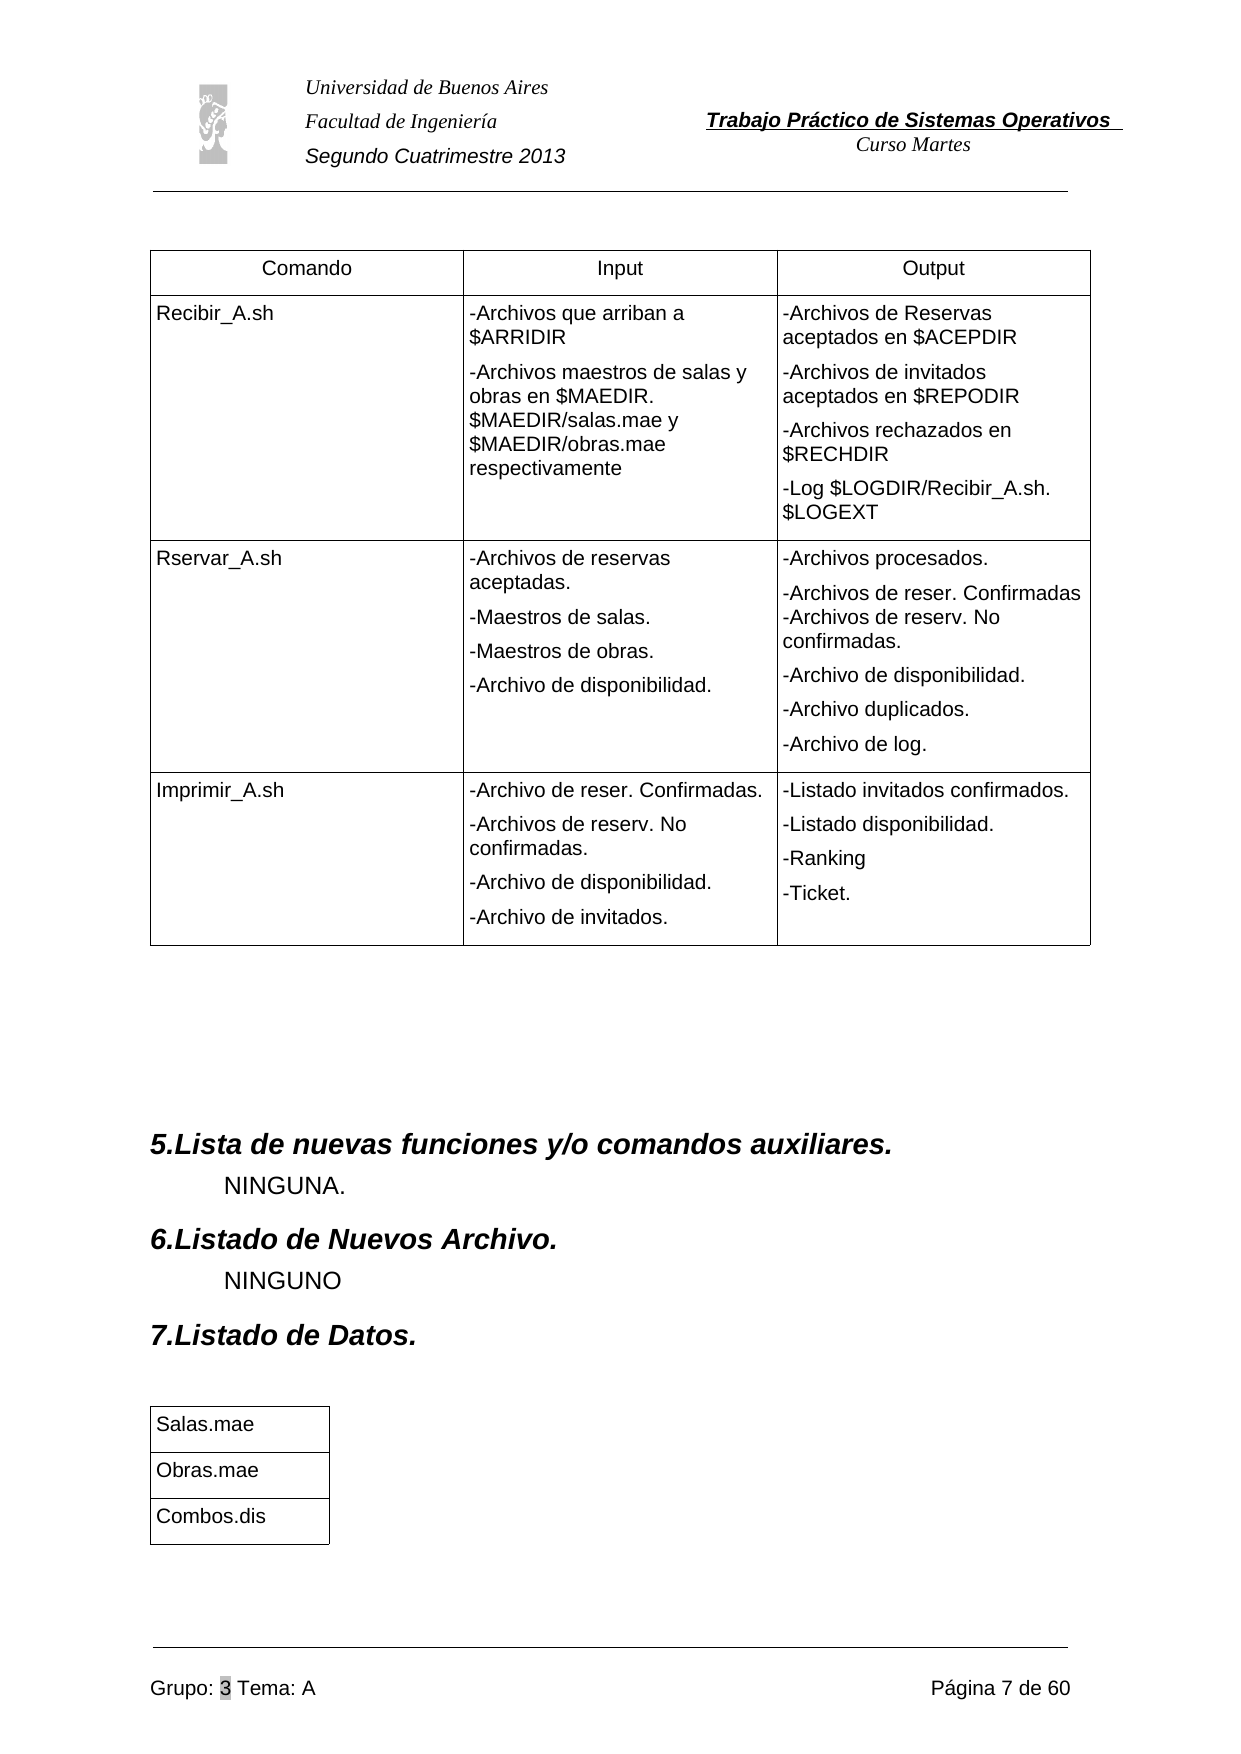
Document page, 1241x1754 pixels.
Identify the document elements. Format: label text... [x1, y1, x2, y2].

table_cell -Listado invitados confirmados. -Listado disponibilidad. -Ranking -Ticket. [778, 773, 1090, 945]
picture [198, 82, 231, 166]
table_cell Combos.dis [151, 1499, 329, 1544]
text NINGUNA. [150, 1171, 1090, 1199]
subtitle 7.Listado de Datos. [150, 1318, 1090, 1351]
table_cell -Archivo de reser. Confirmadas. -Archivos de reserv. No confirmadas. -Archivo de disponibilidad. -Archivo de invitados. [464, 773, 777, 945]
table_cell Recibir_A.sh [151, 296, 463, 540]
table_cell -Archivos que arriban a $ARRIDIR -Archivos maestros de salas y obras en $MAEDIR. $MAEDIR/salas.mae y $MAEDIR/obras.mae respectivamente [464, 296, 777, 540]
table_header Salas.mae [151, 1407, 329, 1452]
table_header Output [778, 251, 1090, 295]
table_header Input [464, 251, 777, 295]
text NINGUNO [150, 1266, 1090, 1295]
table_cell Rservar_A.sh [151, 541, 463, 772]
subtitle 6.Listado de Nuevos Archivo. [150, 1222, 1090, 1256]
table_cell -Archivos procesados. -Archivos de reser. Confirmadas -Archivos de reserv. No confirmadas. -Archivo de disponibilidad. -Archivo duplicados. -Archivo de log. [778, 541, 1090, 772]
table_cell Obras.mae [151, 1453, 329, 1498]
table_cell -Archivos de Reservas aceptados en $ACEPDIR -Archivos de invitados aceptados en $REPODIR -Archivos rechazados en $RECHDIR -Log $LOGDIR/Recibir_A.sh.$LOGEXT [778, 296, 1090, 540]
subtitle 5.Lista de nuevas funciones y/o comandos auxiliares. [150, 1127, 1090, 1160]
table_cell Imprimir_A.sh [151, 773, 463, 945]
table_header Comando [151, 251, 463, 295]
table_cell -Archivos de reservas aceptadas. -Maestros de salas. -Maestros de obras. -Archivo de disponibilidad. [464, 541, 777, 772]
